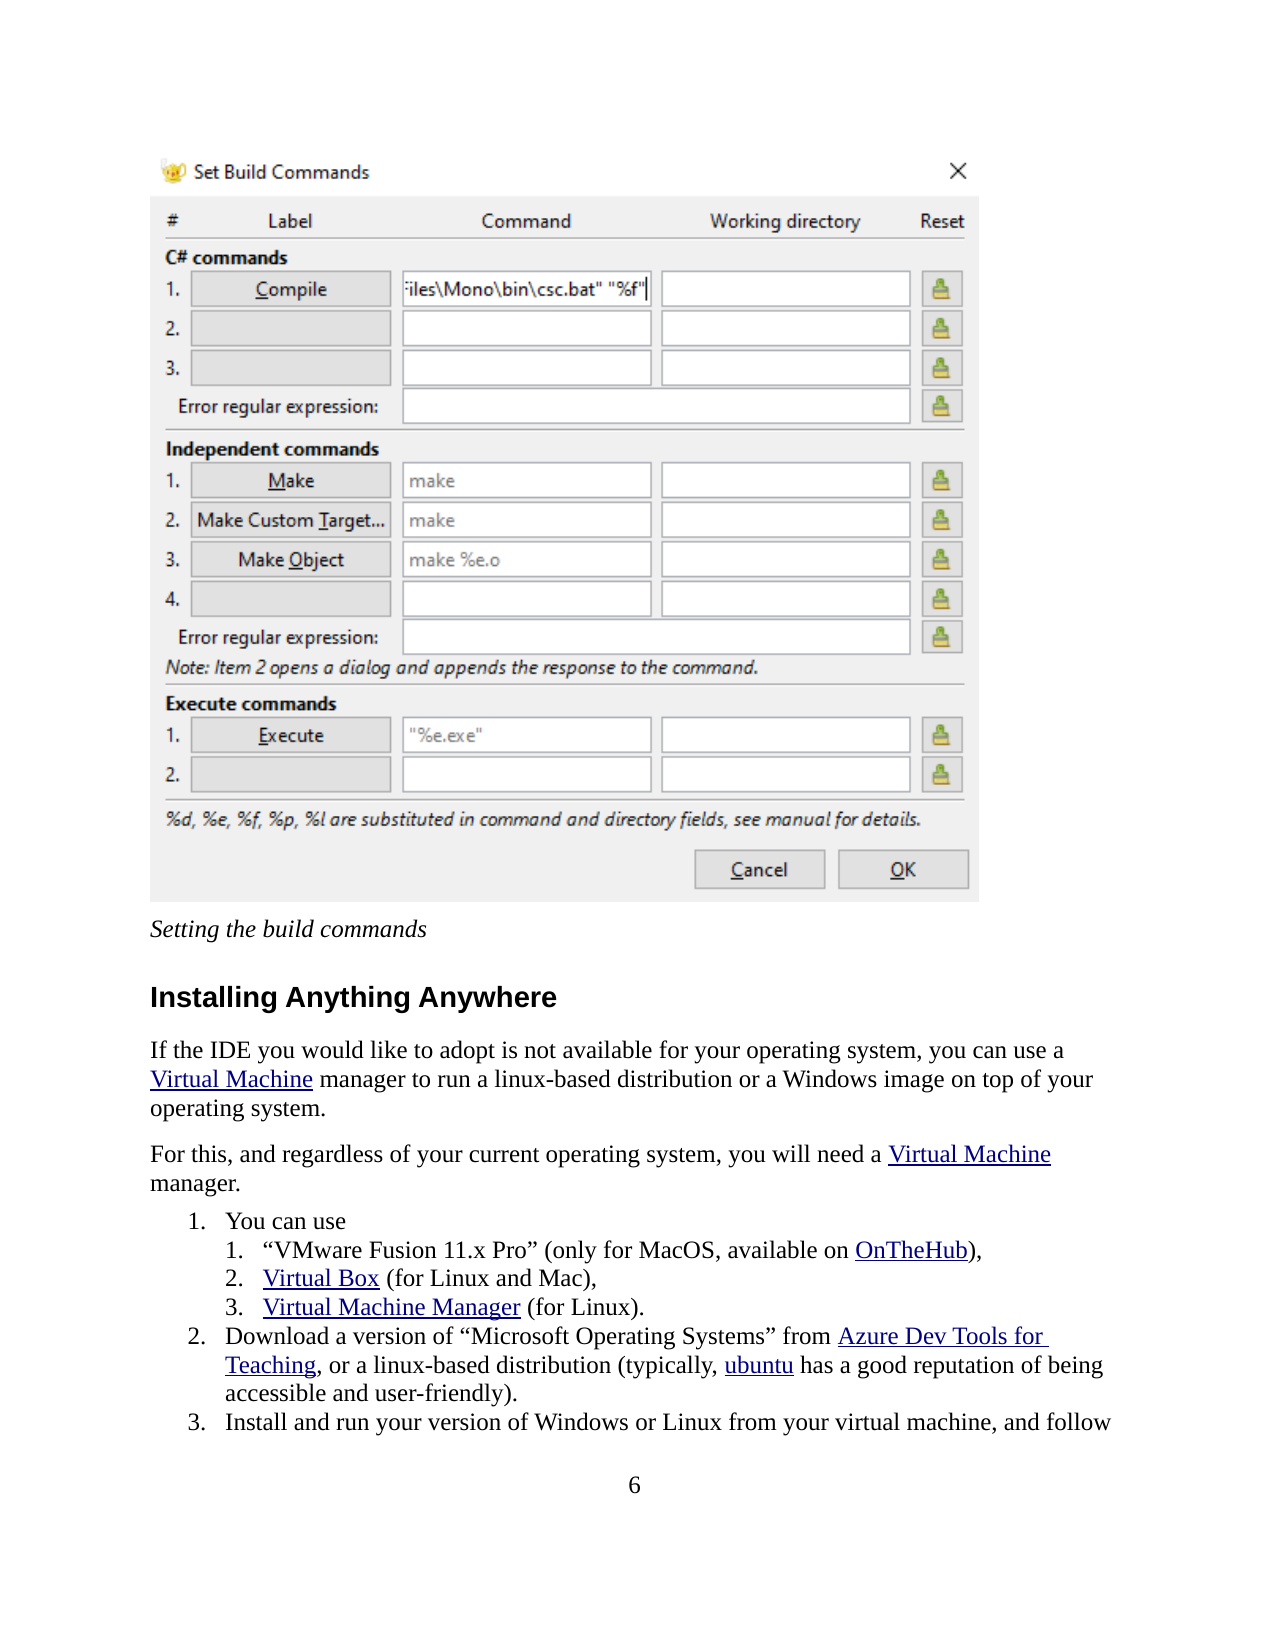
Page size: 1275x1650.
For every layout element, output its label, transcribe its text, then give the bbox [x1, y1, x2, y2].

list You can use [187, 1206, 1125, 1235]
text Setting the build commands [150, 914, 1125, 943]
list “VMware Fusion 11.x Pro” (only for MacOS, available on OnTheHub), [225, 1235, 1125, 1263]
picture [150, 150, 979, 902]
list Virtual Box (for Linux and Mac), [225, 1263, 1125, 1292]
subtitle Installing Anything Anywhere [150, 980, 1125, 1014]
list Download a version of “Microsoft Operating Systems” from Azure Dev Tools for Teaching, or a linux-based distribution (typically, ubuntu has a good reputation of being accessible and user-friendly). [187, 1321, 1125, 1407]
text If the IDE you would like to adopt is not available for your operating system, you can use a Virtual Machine manager to run a linux-based distribution or a Windows image on top of your operating system. [150, 1035, 1125, 1122]
list Install and run your version of Windows or Linux from your virtual machine, and follow [187, 1407, 1125, 1436]
list Virtual Machine Manager (for Linux). [225, 1292, 1125, 1321]
text For this, and regardless of your current operating system, you will need a Virtual Machine manager. [150, 1139, 1125, 1197]
